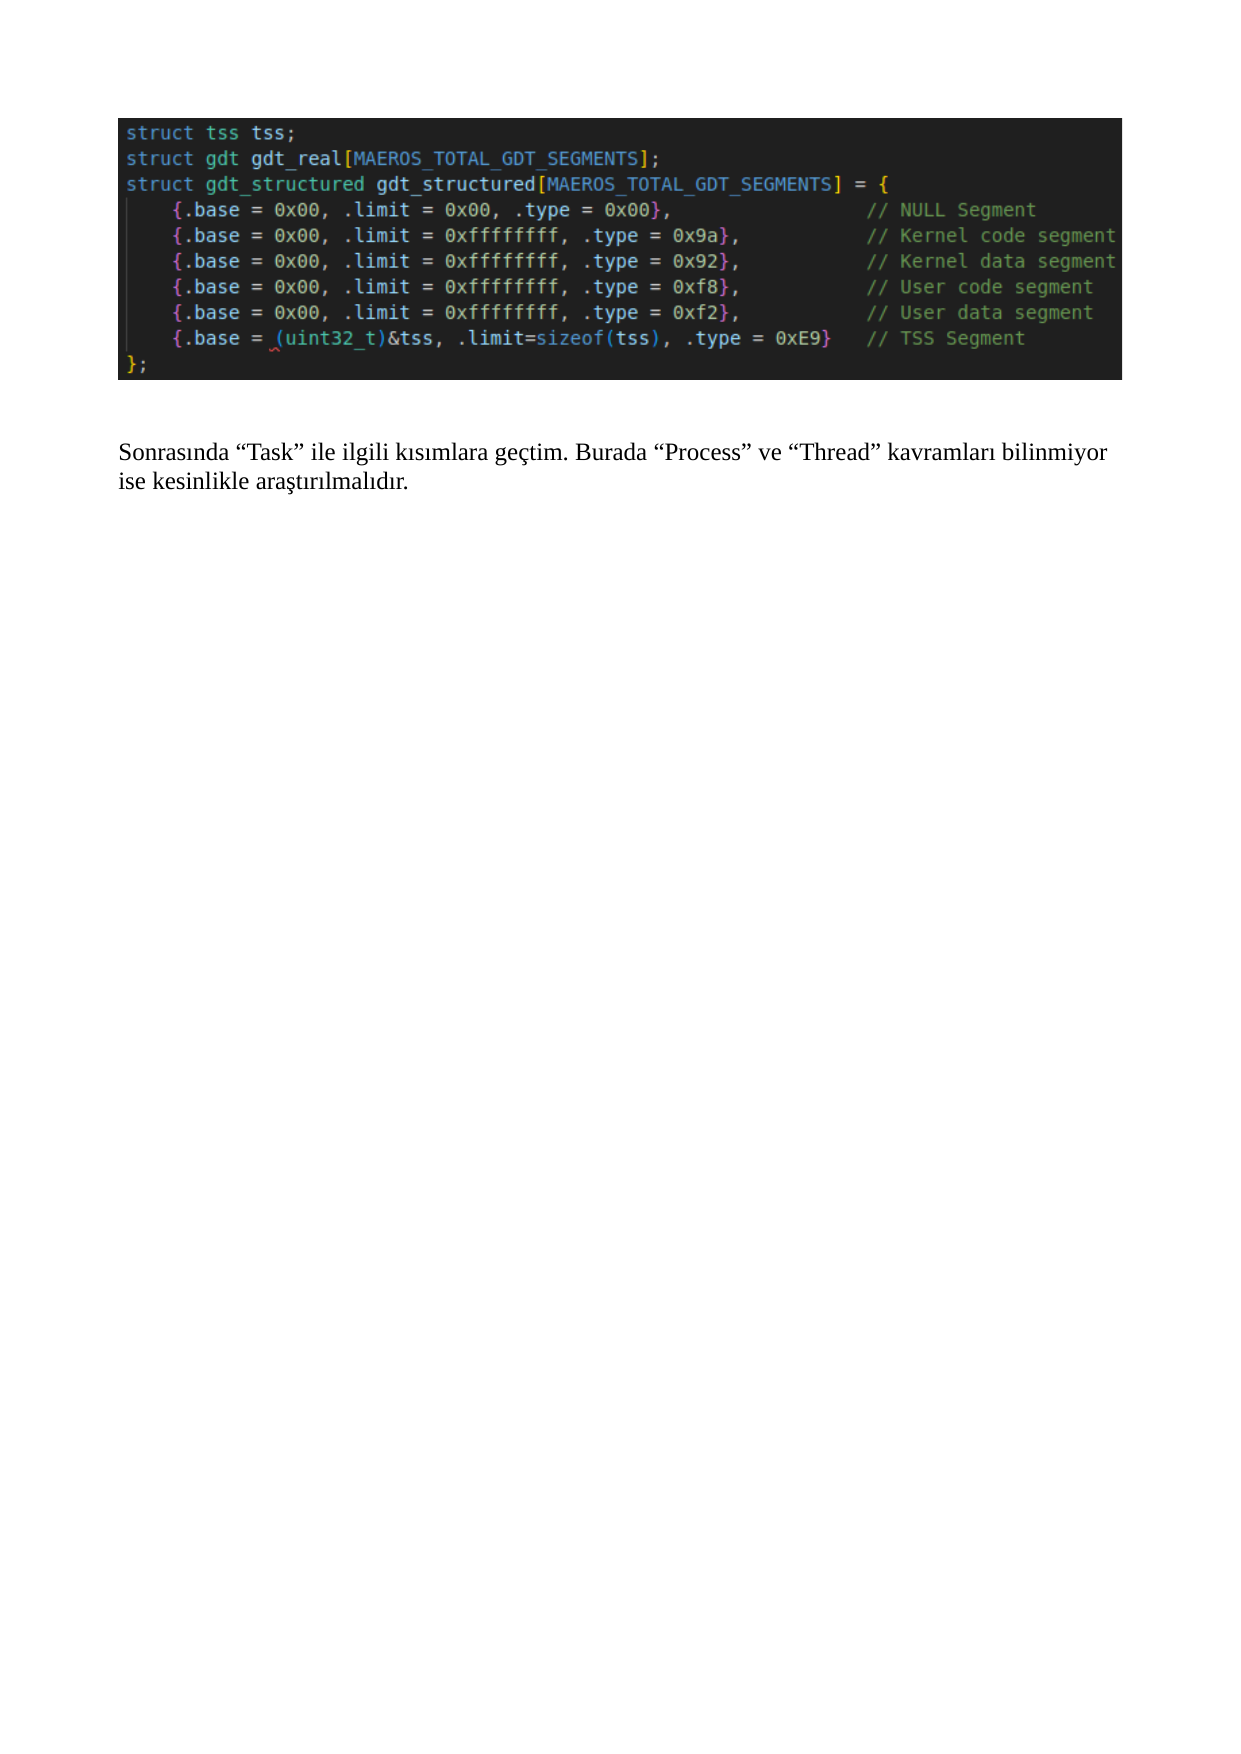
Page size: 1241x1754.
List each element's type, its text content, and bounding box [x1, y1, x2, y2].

text Sonrasında “Task” ile ilgili kısımlara geçtim. Burada “Process” ve “Thread” kavramları bilinmiyor ise kesinlikle araştırılmalıdır. [118, 437, 1122, 495]
picture [118, 118, 1123, 380]
